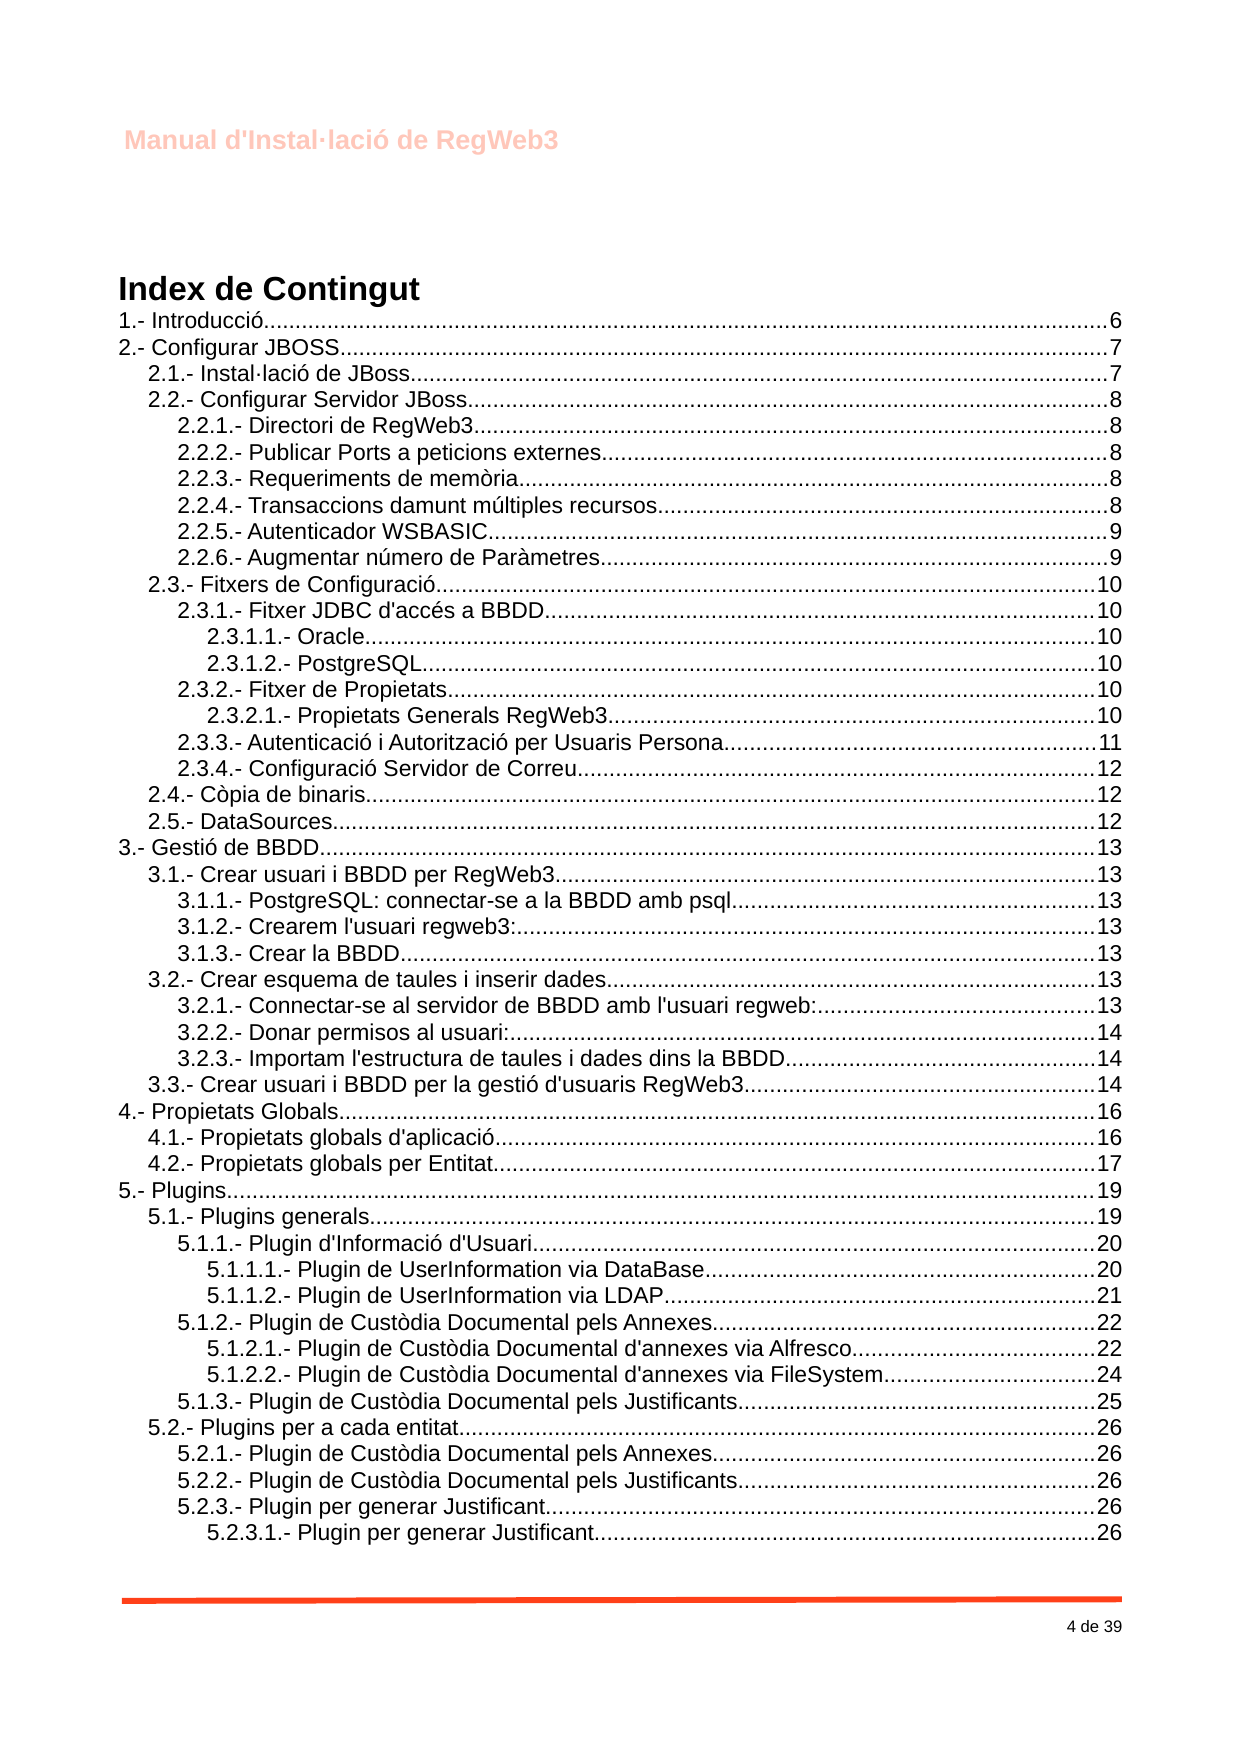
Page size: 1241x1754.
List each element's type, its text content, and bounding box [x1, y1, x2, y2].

text 2.2.5.- Autenticador WSBASIC 9 [177, 518, 1122, 544]
text 5.1.2.- Plugin de Custòdia Documental pels Annexes 22 [177, 1308, 1122, 1335]
text 5.1.3.- Plugin de Custòdia Documental pels Justificants 25 [177, 1388, 1122, 1414]
text 2.3.3.- Autenticació i Autorització per Usuaris Persona 11 [177, 729, 1122, 755]
text 2.2.3.- Requeriments de memòria 8 [177, 465, 1122, 492]
text 4.2.- Propietats globals per Entitat 17 [148, 1150, 1122, 1177]
text 3.2.2.- Donar permisos al usuari: 14 [177, 1019, 1122, 1045]
text 2.2.1.- Directori de RegWeb3 8 [177, 412, 1122, 439]
text 2.3.- Fitxers de Configuració 10 [148, 571, 1122, 597]
subtitle Index de Contingut [118, 269, 1122, 307]
text 3.2.1.- Connectar-se al servidor de BBDD amb l'usuari regweb: 13 [177, 992, 1122, 1019]
text 5.1.2.1.- Plugin de Custòdia Documental d'annexes via Alfresco 22 [207, 1335, 1122, 1361]
text 2.3.2.1.- Propietats Generals RegWeb3 10 [207, 702, 1122, 729]
text 3.- Gestió de BBDD 13 [118, 834, 1122, 861]
text 2.1.- Instal·lació de JBoss 7 [148, 360, 1122, 386]
text 3.1.- Crear usuari i BBDD per RegWeb3 13 [148, 861, 1122, 887]
text 5.1.1.2.- Plugin de UserInformation via LDAP 21 [207, 1282, 1122, 1308]
text 5.- Plugins 19 [118, 1177, 1122, 1203]
text 2.- Configurar JBOSS 7 [118, 333, 1122, 360]
text 5.2.1.- Plugin de Custòdia Documental pels Annexes 26 [177, 1440, 1122, 1467]
text 5.1.2.2.- Plugin de Custòdia Documental d'annexes via FileSystem 24 [207, 1361, 1122, 1388]
text 2.3.1.2.- PostgreSQL 10 [207, 650, 1122, 676]
text 5.1.- Plugins generals 19 [148, 1203, 1122, 1229]
text 2.4.- Còpia de binaris 12 [148, 781, 1122, 808]
text 4.- Propietats Globals 16 [118, 1098, 1122, 1124]
text 4.1.- Propietats globals d'aplicació 16 [148, 1124, 1122, 1150]
text 5.2.- Plugins per a cada entitat 26 [148, 1414, 1122, 1440]
text 3.1.3.- Crear la BBDD 13 [177, 939, 1122, 966]
text 5.2.2.- Plugin de Custòdia Documental pels Justificants 26 [177, 1467, 1122, 1493]
text 5.1.1.- Plugin d'Informació d'Usuari 20 [177, 1229, 1122, 1256]
text 5.2.3.1.- Plugin per generar Justificant 26 [207, 1519, 1122, 1546]
text 3.3.- Crear usuari i BBDD per la gestió d'usuaris RegWeb3. 14 [148, 1071, 1122, 1098]
text 3.2.- Crear esquema de taules i inserir dades 13 [148, 966, 1122, 992]
text 2.3.4.- Configuració Servidor de Correu 12 [177, 755, 1122, 781]
text 2.3.1.- Fitxer JDBC d'accés a BBDD 10 [177, 597, 1122, 623]
text 5.1.1.1.- Plugin de UserInformation via DataBase 20 [207, 1256, 1122, 1282]
text 2.2.2.- Publicar Ports a peticions externes 8 [177, 439, 1122, 465]
text 2.3.1.1.- Oracle 10 [207, 623, 1122, 650]
text 3.1.1.- PostgreSQL: connectar-se a la BBDD amb psql 13 [177, 887, 1122, 913]
text 2.3.2.- Fitxer de Propietats 10 [177, 676, 1122, 702]
text 1.- Introducció 6 [118, 307, 1122, 333]
text 5.2.3.- Plugin per generar Justificant 26 [177, 1493, 1122, 1519]
text 2.2.4.- Transaccions damunt múltiples recursos 8 [177, 492, 1122, 518]
text 3.2.3.- Importam l'estructura de taules i dades dins la BBDD 14 [177, 1045, 1122, 1071]
text 3.1.2.- Crearem l'usuari regweb3: 13 [177, 913, 1122, 939]
text 2.5.- DataSources 12 [148, 808, 1122, 834]
text 2.2.6.- Augmentar número de Paràmetres 9 [177, 544, 1122, 571]
text 2.2.- Configurar Servidor JBoss 8 [148, 386, 1122, 412]
